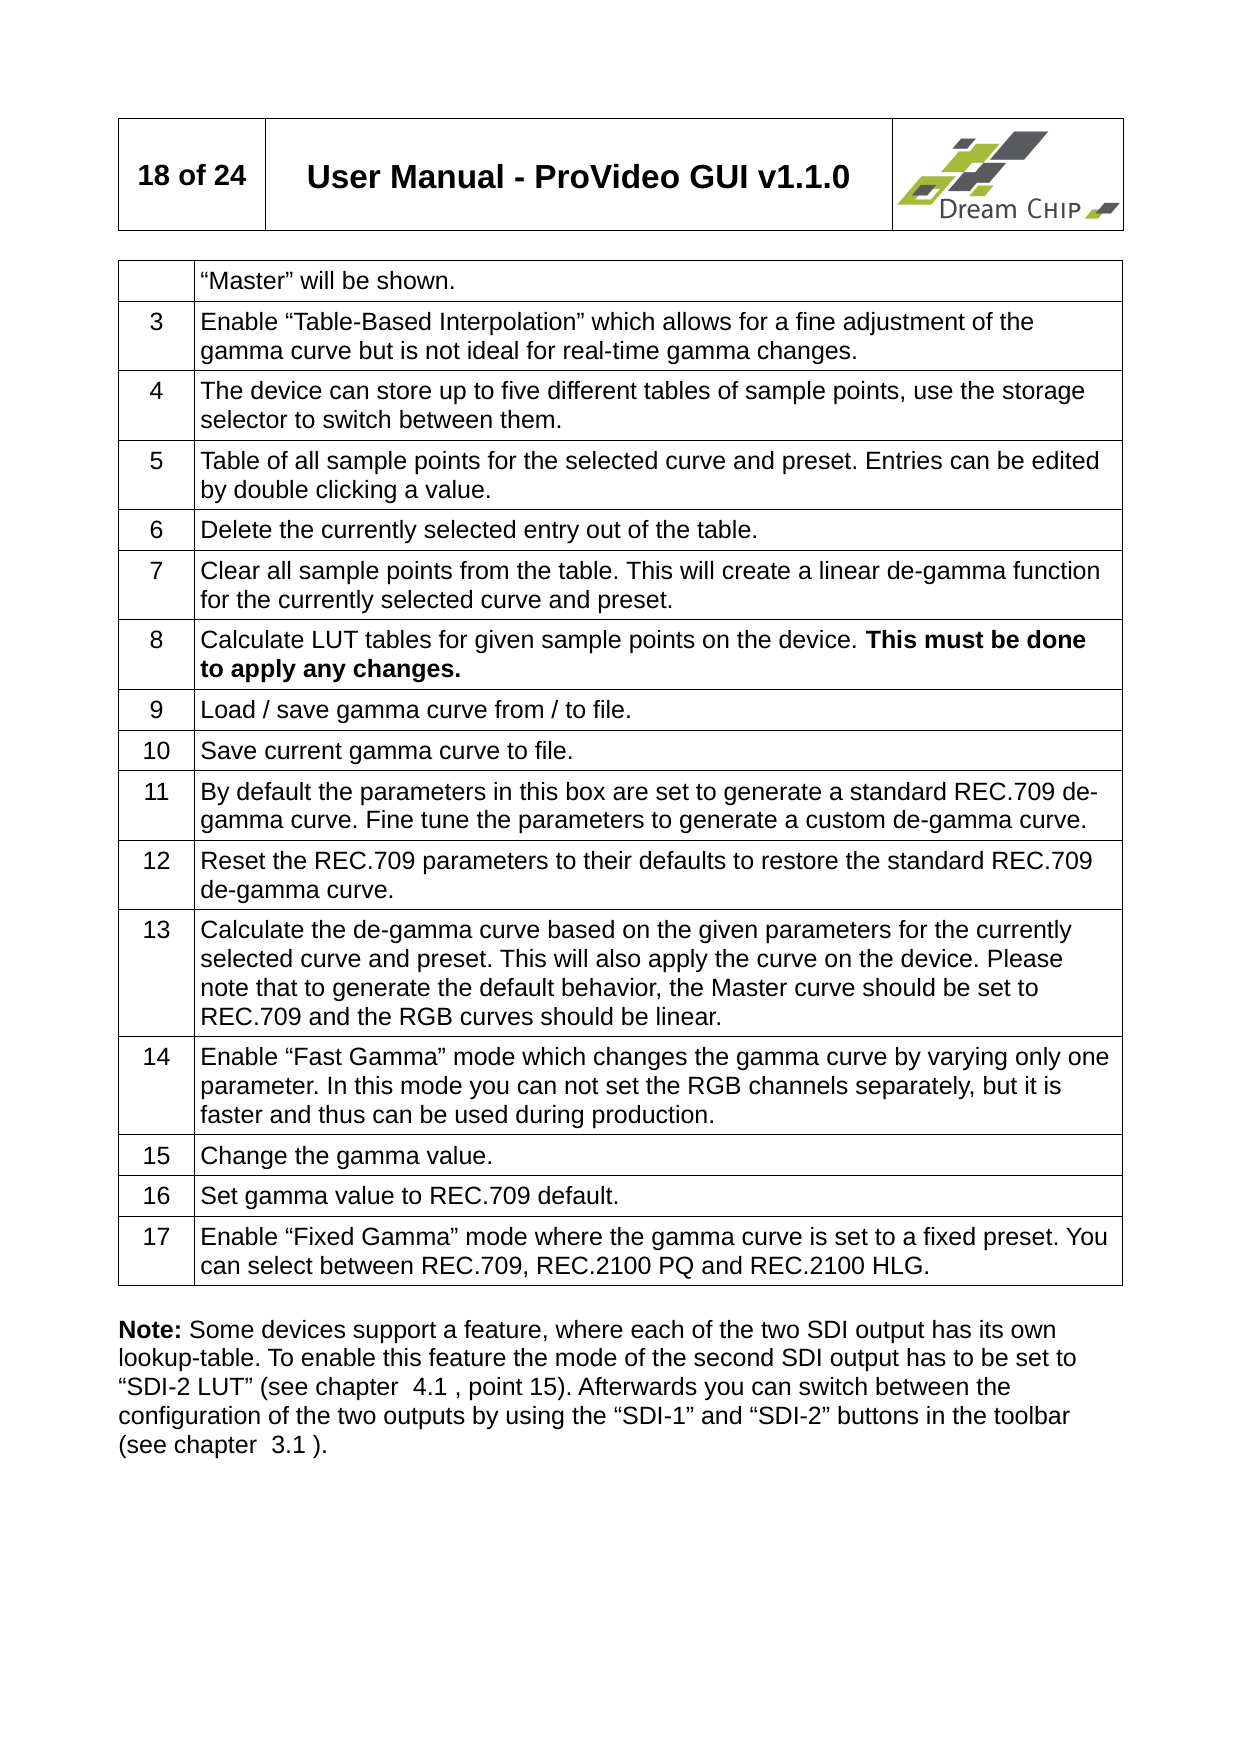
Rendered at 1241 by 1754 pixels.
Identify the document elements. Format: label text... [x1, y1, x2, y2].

table_cell Save current gamma curve to file. [195, 731, 1122, 770]
table_cell 14 [119, 1037, 194, 1134]
table_cell “Master” will be shown. [195, 261, 1122, 301]
table_cell 8 [119, 620, 194, 689]
table_cell Table of all sample points for the selected curve and preset. Entries can be edited by double clicking a value. [195, 441, 1122, 509]
table_cell 10 [119, 731, 194, 770]
table_cell 16 [119, 1176, 194, 1216]
table_cell 17 [119, 1217, 194, 1285]
table_cell Reset the REC.709 parameters to their defaults to restore the standard REC.709 de-gamma curve. [195, 841, 1122, 909]
table_cell 7 [119, 551, 194, 619]
table_cell 12 [119, 841, 194, 909]
table_cell 11 [119, 771, 194, 840]
table_cell Enable “Table-Based Interpolation” which allows for a fine adjustment of the gamma curve but is not ideal for real-time gamma changes. [195, 302, 1122, 370]
table_cell 6 [119, 510, 194, 550]
table_cell 13 [119, 910, 194, 1036]
text Note: Some devices support a feature, where each of the two SDI output has its own lookup-table. To enable this feature the mode of the second SDI output has to be set to “SDI-2 LUT” (see chapter 4.1, point 15). Afterwards you can switch between the configuration of the two outputs by using the “SDI-1” and “SDI-2” buttons in the toolbar (see chapter 3.1). [118, 1314, 1122, 1458]
table_cell Calculate the de-gamma curve based on the given parameters for the currently selected curve and preset. This will also apply the curve on the device. Please note that to generate the default behavior, the Master curve should be set to REC.709 and the RGB curves should be linear. [195, 910, 1122, 1036]
table_cell 15 [119, 1135, 194, 1175]
table_cell 5 [119, 441, 194, 509]
table_cell Enable “Fast Gamma” mode which changes the gamma curve by varying only one parameter. In this mode you can not set the RGB channels separately, but it is faster and thus can be used during production. [195, 1037, 1122, 1134]
table_cell [119, 261, 194, 301]
table_cell Calculate LUT tables for given sample points on the device. This must be done to apply any changes. [195, 620, 1122, 689]
table_cell Set gamma value to REC.709 default. [195, 1176, 1122, 1216]
table_cell 9 [119, 690, 194, 729]
picture [897, 130, 1120, 220]
table_cell 4 [119, 371, 194, 439]
table_cell The device can store up to five different tables of sample points, use the storage selector to switch between them. [195, 371, 1122, 439]
table_cell By default the parameters in this box are set to generate a standard REC.709 de-gamma curve. Fine tune the parameters to generate a custom de-gamma curve. [195, 771, 1122, 840]
table_cell Delete the currently selected entry out of the table. [195, 510, 1122, 550]
table_cell 3 [119, 302, 194, 370]
table_cell Load / save gamma curve from / to file. [195, 690, 1122, 729]
table_cell Enable “Fixed Gamma” mode where the gamma curve is set to a fixed preset. You can select between REC.709, REC.2100 PQ and REC.2100 HLG. [195, 1217, 1122, 1285]
table_cell Change the gamma value. [195, 1135, 1122, 1175]
table_cell Clear all sample points from the table. This will create a linear de-gamma function for the currently selected curve and preset. [195, 551, 1122, 619]
